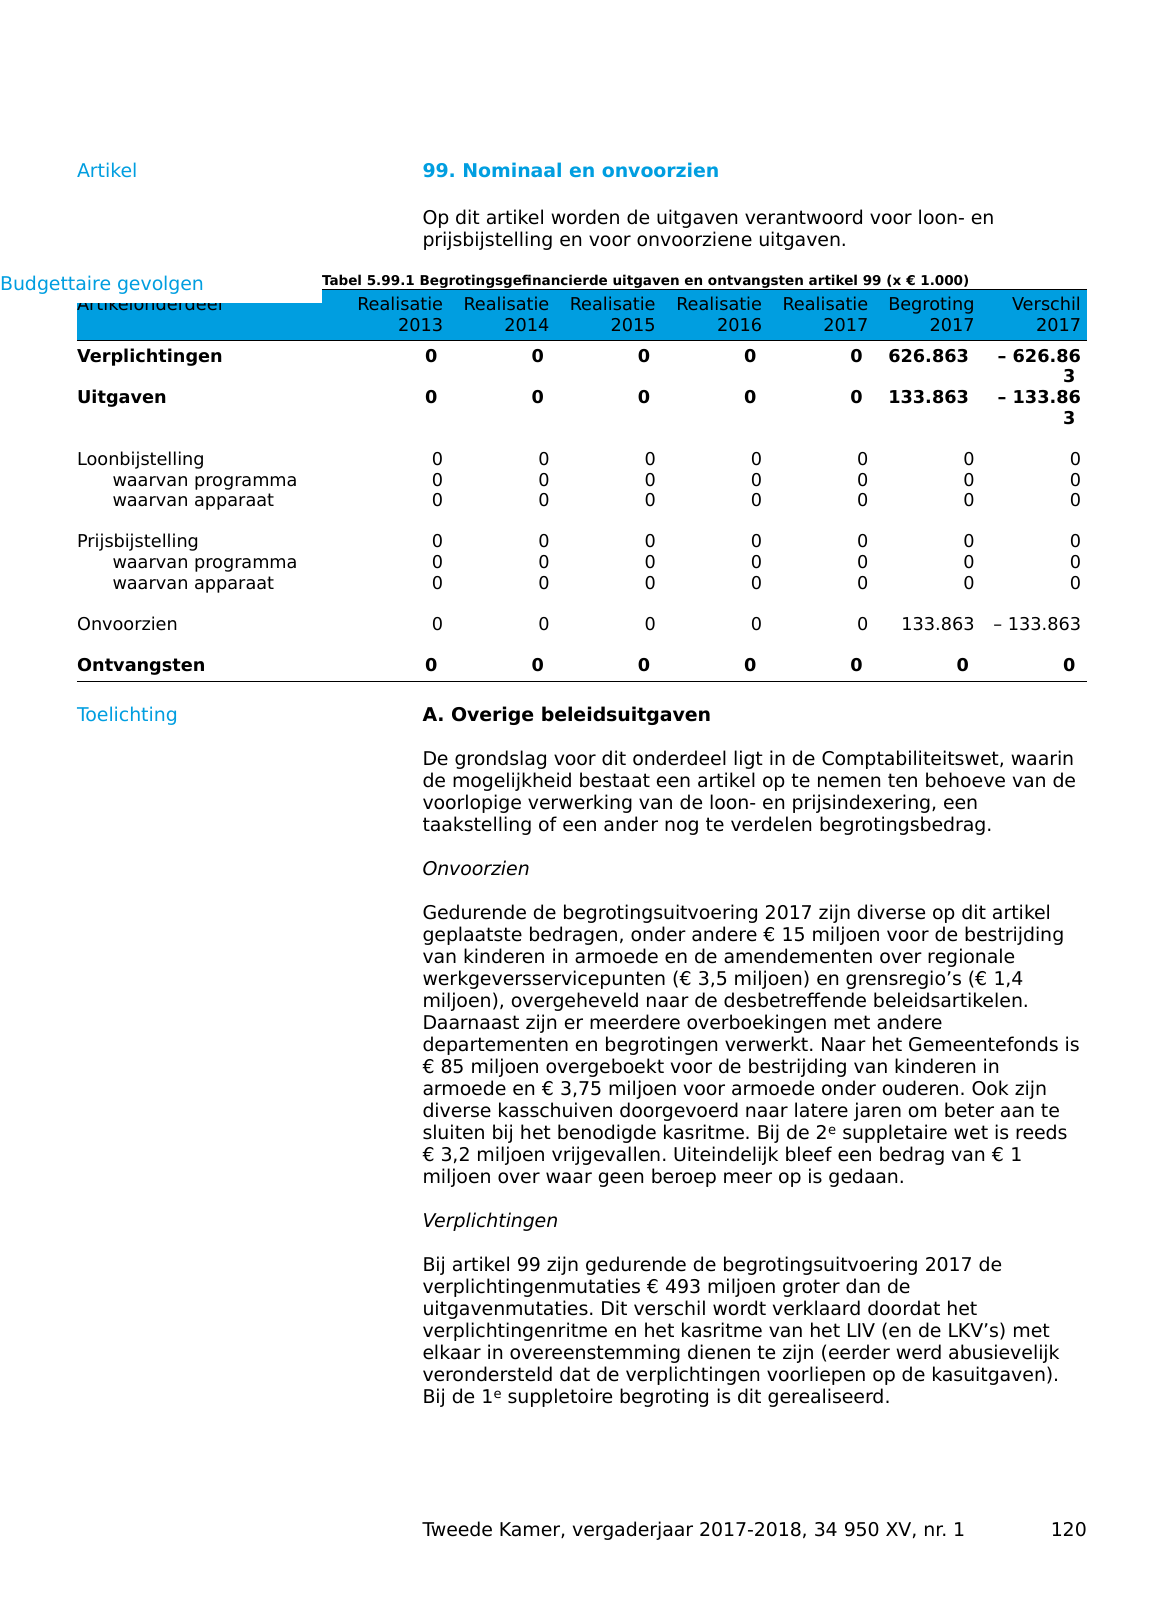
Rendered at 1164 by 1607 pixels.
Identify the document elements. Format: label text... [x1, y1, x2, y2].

table_cell 0 [768, 387, 874, 428]
table_cell Prijsbijstelling [77, 531, 342, 552]
table_cell 0 [555, 573, 661, 593]
table_cell Artikelonderdeel [77, 290, 342, 340]
table_cell 0 [343, 573, 449, 593]
table_cell [874, 593, 980, 614]
table_cell [980, 428, 1087, 449]
table_cell [343, 511, 449, 531]
table_cell 0 [768, 490, 874, 511]
table_cell [77, 593, 342, 614]
table_cell Loonbijstelling [77, 449, 342, 469]
table_cell 0 [555, 449, 661, 469]
table_cell Realisatie 2015 [555, 290, 661, 340]
table_cell 0 [449, 614, 555, 634]
table_cell 0 [555, 552, 661, 573]
table_cell 0 [555, 490, 661, 511]
table_cell 626.863 [874, 341, 980, 387]
table_cell [874, 428, 980, 449]
table_cell 0 [980, 470, 1087, 490]
table_cell 0 [980, 490, 1087, 511]
table_cell [77, 552, 106, 573]
table_cell 0 [449, 573, 555, 593]
table_cell 0 [343, 341, 449, 387]
table_cell 0 [343, 614, 449, 634]
table_cell Verschil 2017 [980, 290, 1087, 340]
subtitle Verplichtingen [422, 1210, 1087, 1232]
table_cell 0 [555, 341, 661, 387]
table_cell [661, 635, 768, 655]
table_cell 0 [874, 552, 980, 573]
table_cell 0 [661, 614, 768, 634]
table_cell [980, 593, 1087, 614]
table_cell [768, 428, 874, 449]
table_cell Realisatie 2016 [661, 290, 768, 340]
text Artikel [77, 160, 399, 182]
table_cell Realisatie 2013 [343, 290, 449, 340]
table_cell [343, 635, 449, 655]
table_cell [449, 593, 555, 614]
table_cell 0 [449, 470, 555, 490]
table_cell Realisatie 2017 [768, 290, 874, 340]
table_cell 0 [980, 552, 1087, 573]
table_cell [77, 428, 342, 449]
table_cell 0 [343, 552, 449, 573]
table_cell 0 [555, 655, 661, 681]
table_cell 0 [449, 387, 555, 428]
table_cell waarvan apparaat [106, 490, 342, 511]
table_cell [874, 511, 980, 531]
table_cell 0 [661, 655, 768, 681]
table_cell 0 [343, 387, 449, 428]
table_cell 0 [768, 341, 874, 387]
table_cell [555, 593, 661, 614]
table_cell 0 [555, 387, 661, 428]
table_cell [768, 635, 874, 655]
text Toelichting [77, 704, 399, 726]
table_header Tabel 5.99.1 Begrotingsgefinancierde uitgaven en ontvangsten artikel 99 (x € 1.000) [0, 273, 1087, 303]
table_cell 0 [874, 573, 980, 593]
table_cell 0 [874, 449, 980, 469]
table_cell 0 [343, 531, 449, 552]
table_cell [980, 511, 1087, 531]
table_cell 0 [661, 552, 768, 573]
table_cell 0 [980, 573, 1087, 593]
table_cell 0 [661, 341, 768, 387]
table_cell [449, 511, 555, 531]
table_cell 0 [343, 470, 449, 490]
table_cell [77, 470, 106, 490]
table_cell 0 [555, 470, 661, 490]
table_cell 0 [980, 655, 1087, 681]
table_cell 0 [768, 531, 874, 552]
table_cell [661, 428, 768, 449]
table_cell [661, 593, 768, 614]
table_cell Verplichtingen [77, 341, 342, 387]
table_cell [768, 511, 874, 531]
table_cell 0 [343, 449, 449, 469]
table_cell 0 [768, 470, 874, 490]
table_cell waarvan programma [106, 470, 342, 490]
table_cell 0 [449, 449, 555, 469]
table_cell [555, 635, 661, 655]
table_cell [77, 635, 342, 655]
text De grondslag voor dit onderdeel ligt in de Comptabiliteitswet, waarin de mogelijkheid bestaat een artikel op te nemen ten behoeve van de voorlopige verwerking van de loon- en prijsindexering, een taakstelling of een ander nog te verdelen begrotingsbedrag. [422, 748, 1087, 836]
table_cell [449, 635, 555, 655]
table_cell 0 [661, 531, 768, 552]
table_cell 0 [449, 552, 555, 573]
table_cell 0 [768, 655, 874, 681]
table_cell 0 [449, 341, 555, 387]
table_cell Uitgaven [77, 387, 342, 428]
table_cell [449, 428, 555, 449]
table_cell 0 [555, 531, 661, 552]
table_cell 0 [768, 614, 874, 634]
table_cell 0 [768, 573, 874, 593]
table_cell [980, 635, 1087, 655]
table_cell 0 [555, 614, 661, 634]
table_cell 0 [980, 449, 1087, 469]
subtitle [77, 182, 399, 190]
text Gedurende de begrotingsuitvoering 2017 zijn diverse op dit artikel geplaatste bedragen, onder andere € 15 miljoen voor de bestrijding van kinderen in armoede en de amendementen over regionale werkgeversservicepunten (€ 3,5 miljoen) en grensregio’s (€ 1,4 miljoen), overgeheveld naar de desbetreffende beleidsartikelen. Daarnaast zijn er meerdere overboekingen met andere departementen en begrotingen verwerkt. Naar het Gemeentefonds is € 85 miljoen overgeboekt voor de bestrijding van kinderen in armoede en € 3,75 miljoen voor armoede onder ouderen. Ook zijn diverse kasschuiven doorgevoerd naar latere jaren om beter aan te sluiten bij het benodigde kasritme. Bij de 2e suppletaire wet is reeds € 3,2 miljoen vrijgevallen. Uiteindelijk bleef een bedrag van € 1 miljoen over waar geen beroep meer op is gedaan. [422, 902, 1087, 1188]
table_cell [343, 593, 449, 614]
table_cell [555, 511, 661, 531]
table_cell – 133.863 [980, 614, 1087, 634]
table_cell [874, 635, 980, 655]
table_cell 0 [980, 531, 1087, 552]
subtitle Onvoorzien [422, 858, 1087, 880]
table_cell – 133.863 [980, 387, 1087, 428]
table_cell 0 [768, 449, 874, 469]
text Op dit artikel worden de uitgaven verantwoord voor loon- en prijsbijstelling en voor onvoorziene uitgaven. [422, 207, 1087, 251]
table_cell 0 [661, 387, 768, 428]
table_cell 0 [449, 655, 555, 681]
table_cell 133.863 [874, 614, 980, 634]
table_cell 0 [874, 490, 980, 511]
table_cell [555, 428, 661, 449]
table_cell 0 [661, 449, 768, 469]
table_cell [77, 573, 106, 593]
table_cell 0 [874, 655, 980, 681]
table_cell 0 [874, 470, 980, 490]
table_cell waarvan apparaat [106, 573, 342, 593]
table_cell Realisatie 2014 [449, 290, 555, 340]
table_cell 0 [661, 470, 768, 490]
table_cell waarvan programma [106, 552, 342, 573]
table_cell 0 [343, 655, 449, 681]
table_cell Begroting 2017 [874, 290, 980, 340]
table_cell [768, 593, 874, 614]
table_cell 0 [661, 490, 768, 511]
table_cell – 626.863 [980, 341, 1087, 387]
text Bij artikel 99 zijn gedurende de begrotingsuitvoering 2017 de verplichtingenmutaties € 493 miljoen groter dan de uitgavenmutaties. Dit verschil wordt verklaard doordat het verplichtingenritme en het kasritme van het LIV (en de LKV’s) met elkaar in overeenstemming dienen te zijn (eerder werd abusievelijk verondersteld dat de verplichtingen voorliepen op de kasuitgaven). Bij de 1e suppletoire begroting is dit gerealiseerd. [422, 1254, 1087, 1408]
table_cell Onvoorzien [77, 614, 342, 634]
subtitle A. Overige beleidsuitgaven [422, 704, 1087, 726]
table_cell 0 [449, 531, 555, 552]
table_cell 0 [449, 490, 555, 511]
table_cell [661, 511, 768, 531]
table_cell 133.863 [874, 387, 980, 428]
subtitle 99. Nominaal en onvoorzien [422, 160, 1087, 182]
table_cell 0 [343, 490, 449, 511]
table_cell [77, 490, 106, 511]
table_cell 0 [768, 552, 874, 573]
table_cell 0 [874, 531, 980, 552]
table_cell [343, 428, 449, 449]
subtitle [77, 726, 399, 734]
table_cell [77, 511, 342, 531]
table_cell 0 [661, 573, 768, 593]
table_cell Ontvangsten [77, 655, 342, 681]
